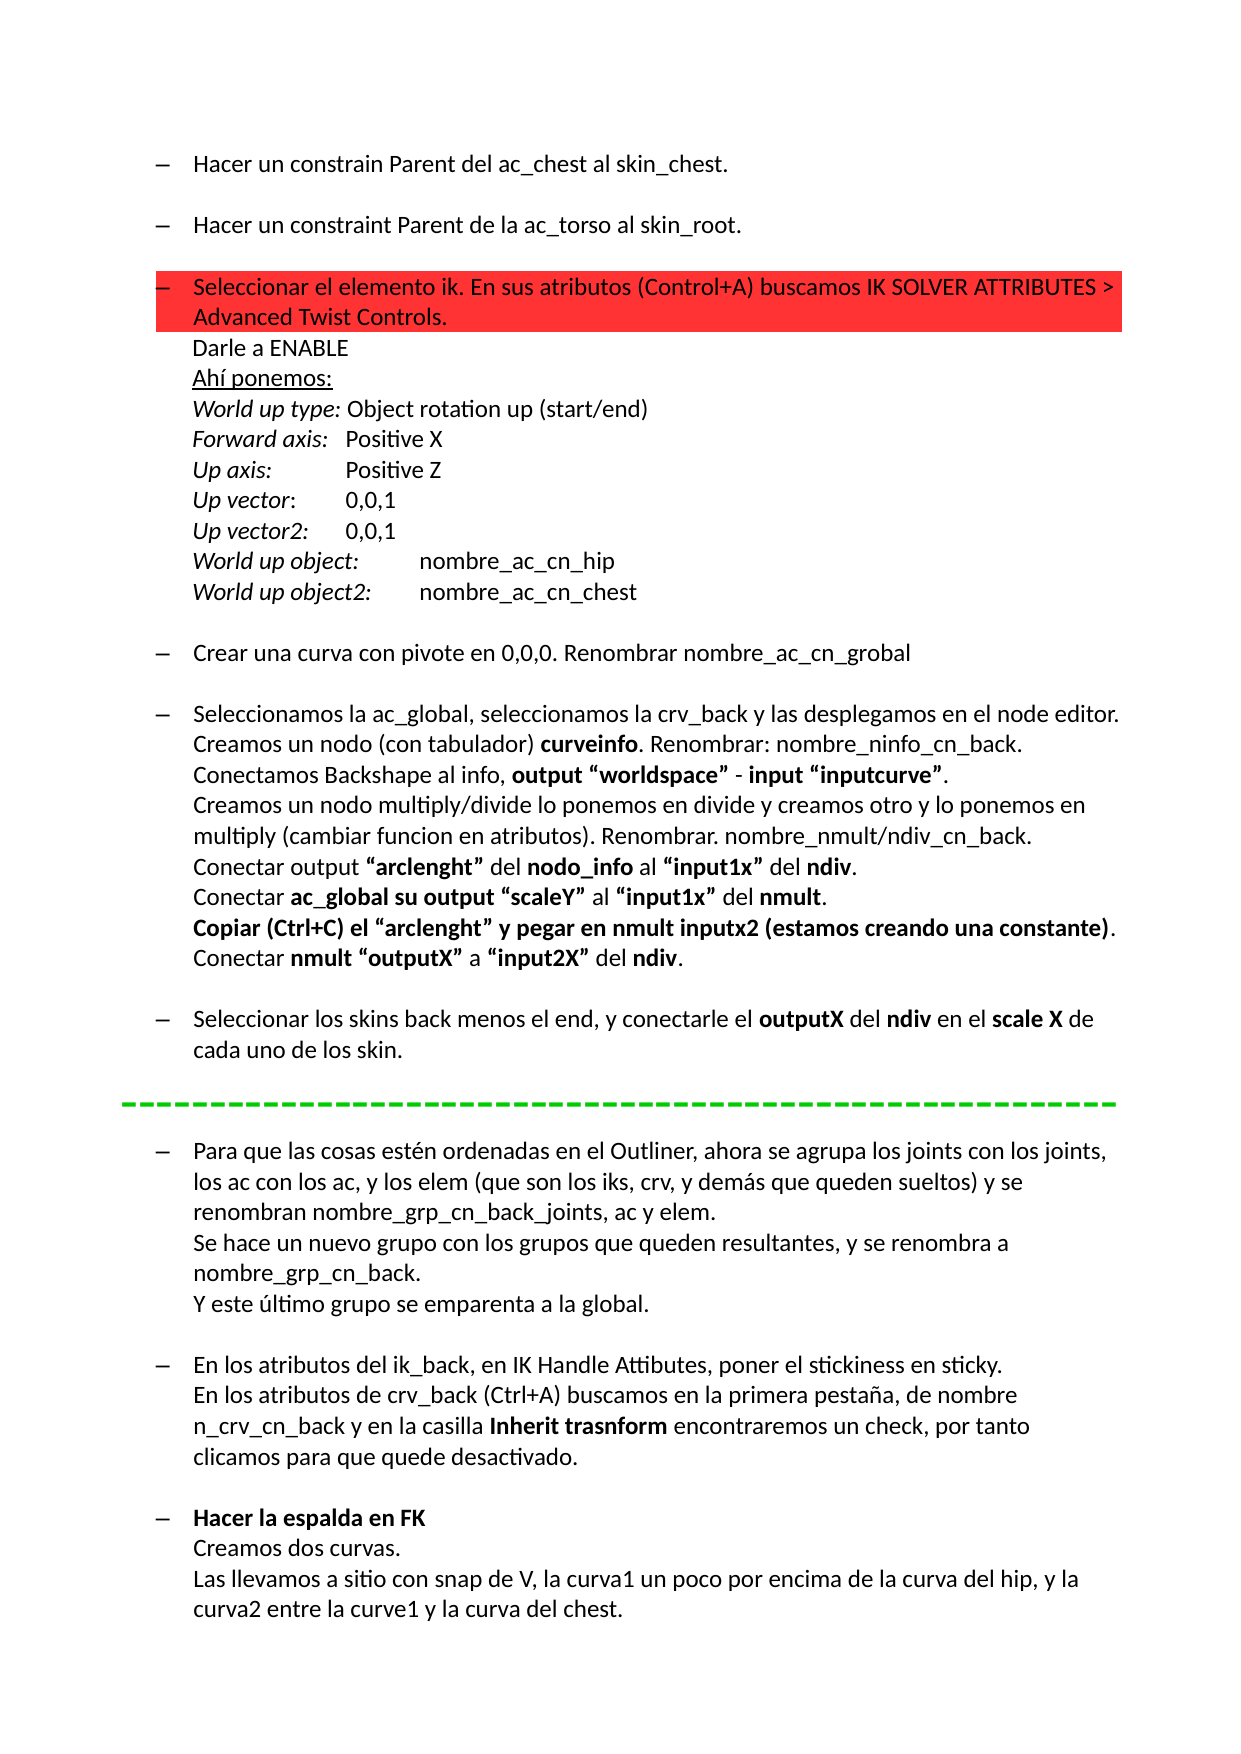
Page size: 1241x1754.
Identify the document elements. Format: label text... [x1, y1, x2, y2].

text Creamos dos curvas. [193, 1532, 1122, 1563]
text Forward axis: Positive X [118, 423, 1122, 454]
text Conectar ac_global su output “scaleY” al “input1x” del nmult. [193, 881, 1122, 912]
list Hacer un constrain Parent del ac_chest al skin_chest. [156, 149, 1122, 179]
text Las llevamos a sitio con snap de V, la curva1 un poco por encima de la curva del hip, y la curva2 entre la curve1 y la curva del chest. [193, 1563, 1122, 1624]
text Creamos un nodo multiply/divide lo ponemos en divide y creamos otro y lo ponemos en multiply (cambiar funcion en atributos). Renombrar. nombre_nmult/ndiv_cn_back. [193, 789, 1122, 851]
text Conectar nmult “outputX” a “input2X” del ndiv. [193, 942, 1122, 973]
list Seleccionamos la ac_global, seleccionamos la crv_back y las desplegamos en el node editor. Creamos un nodo (con tabulador) curveinfo. Renombrar: nombre_ninfo_cn_back. [156, 698, 1122, 759]
text Darle a ENABLE [192, 332, 1122, 362]
text Se hace un nuevo grupo con los grupos que queden resultantes, y se renombra a nombre_grp_cn_back. [193, 1227, 1122, 1288]
text Conectar output “arclenght” del nodo_info al “input1x” del ndiv. [193, 851, 1122, 881]
text Up axis: Positive Z [118, 454, 1122, 484]
text World up object2: nombre_ac_cn_chest [118, 576, 1122, 606]
text Copiar (Ctrl+C) el “arclenght” y pegar en nmult inputx2 (estamos creando una constante). [193, 912, 1122, 942]
text Ahí ponemos: [118, 362, 1122, 393]
text Y este último grupo se emparenta a la global. [193, 1288, 1122, 1319]
text Up vector: 0,0,1 [118, 484, 1122, 515]
list Crear una curva con pivote en 0,0,0. Renombrar nombre_ac_cn_grobal [156, 637, 1122, 667]
list Seleccionar los skins back menos el end, y conectarle el outputX del ndiv en el scale X de cada uno de los skin. [156, 1003, 1122, 1064]
text World up type: Object rotation up (start/end) [118, 393, 1122, 423]
text Conectamos Backshape al info, output “worldspace” - input “inputcurve”. [193, 759, 1122, 789]
list Para que las cosas estén ordenadas en el Outliner, ahora se agrupa los joints con los joints, los ac con los ac, y los elem (que son los iks, crv, y demás que queden sueltos) y se renombran nombre_grp_cn_back_joints, ac y elem. [156, 1136, 1122, 1227]
list Hacer un constraint Parent de la ac_torso al skin_root. [156, 210, 1122, 240]
text Up vector2: 0,0,1 [118, 515, 1122, 545]
list En los atributos del ik_back, en IK Handle Attibutes, poner el stickiness en sticky. [156, 1349, 1122, 1380]
text En los atributos de crv_back (Ctrl+A) buscamos en la primera pestaña, de nombre n_crv_cn_back y en la casilla Inherit trasnform encontraremos un check, por tanto clicamos para que quede desactivado. [193, 1380, 1122, 1471]
text -------------------------------------------------------- [118, 1064, 1122, 1136]
list Hacer la espalda en FK [156, 1502, 1122, 1532]
list Seleccionar el elemento ik. En sus atributos (Control+A) buscamos IK SOLVER ATTRIBUTES > Advanced Twist Controls. [156, 271, 1122, 332]
text World up object: nombre_ac_cn_hip [118, 545, 1122, 576]
